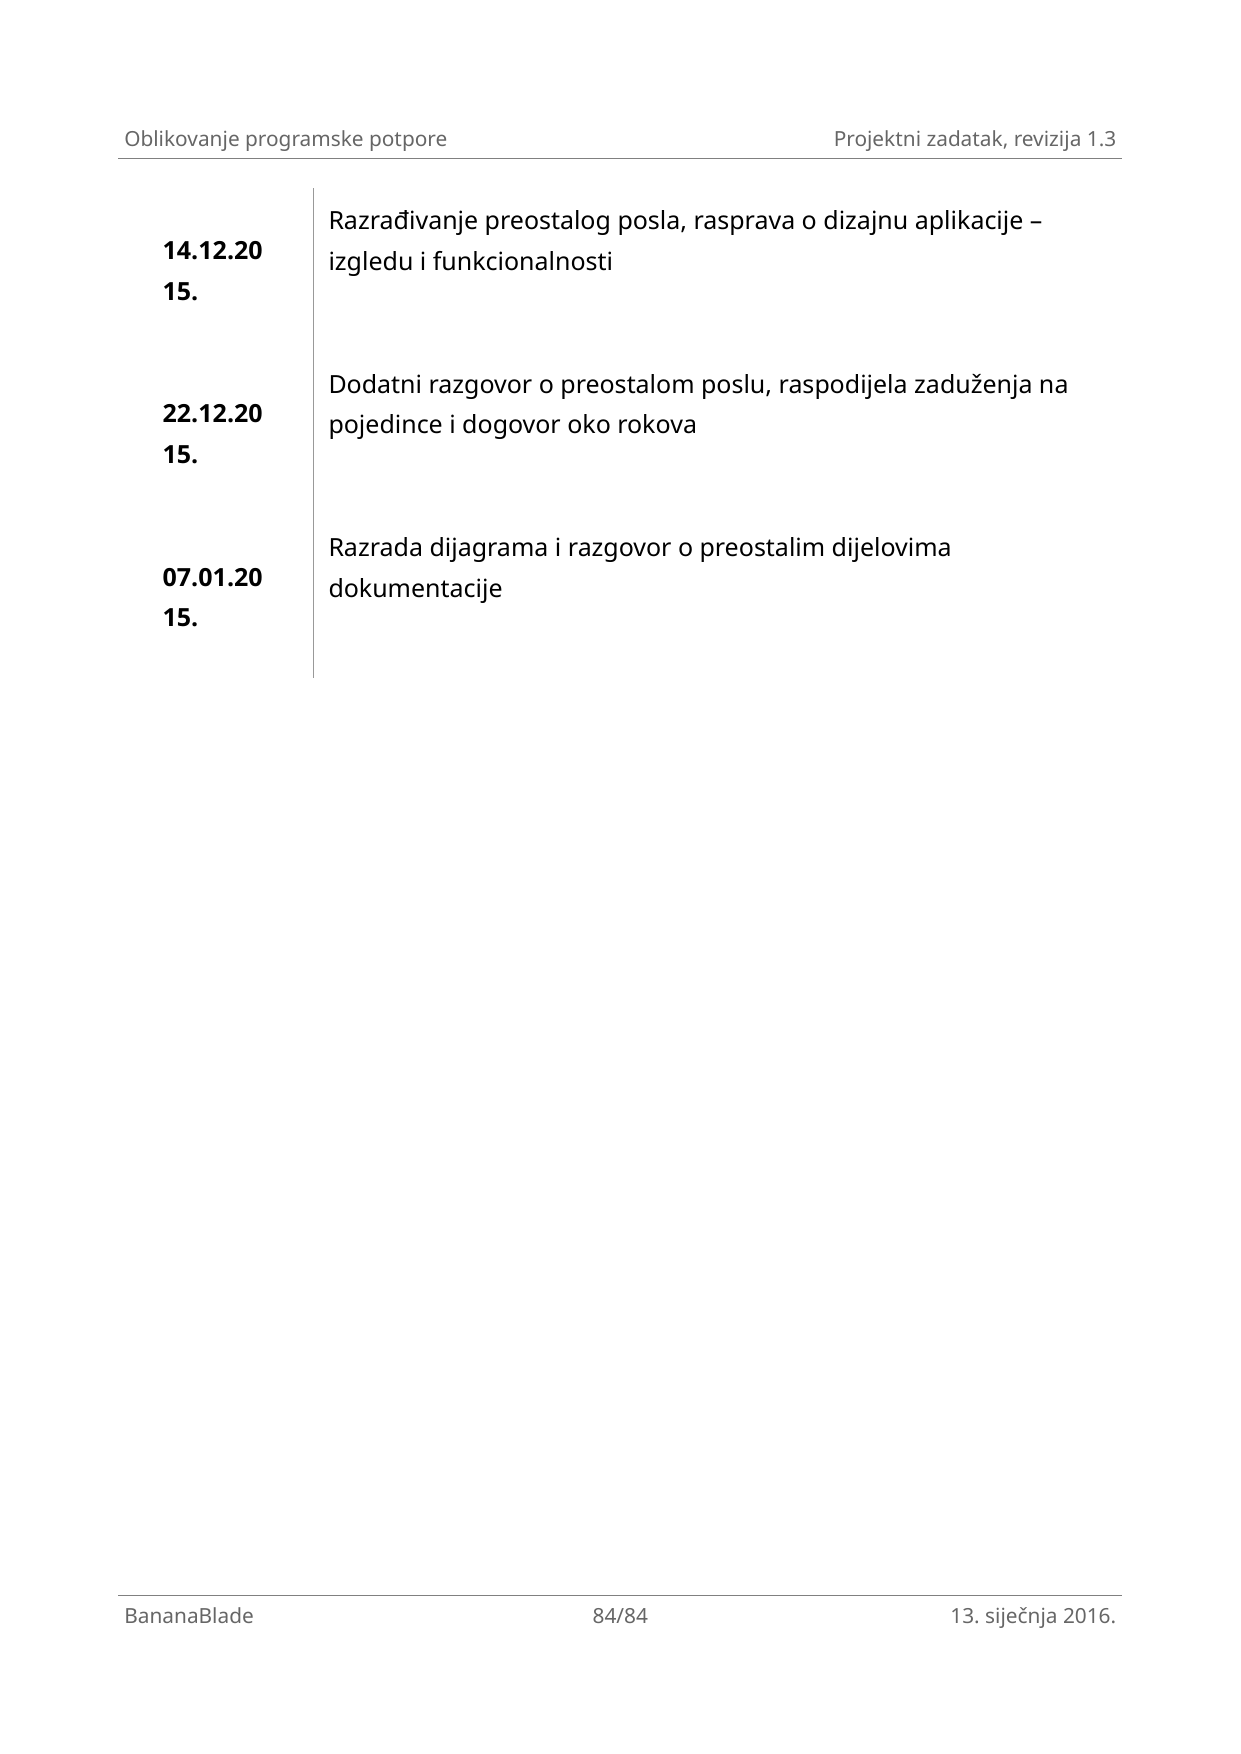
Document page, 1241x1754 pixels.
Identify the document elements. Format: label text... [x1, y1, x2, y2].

table_cell Razrađivanje preostalog posla, rasprava o dizajnu aplikacije – izgledu i funkcionalnosti [314, 188, 1123, 351]
table_cell 07.01.2015. [118, 515, 313, 678]
table_cell Razrada dijagrama i razgovor o preostalim dijelovima dokumentacije [314, 515, 1123, 678]
table_cell 14.12.2015. [118, 188, 313, 351]
table_cell Dodatni razgovor o preostalom poslu, raspodijela zaduženja na pojedince i dogovor oko rokova [314, 351, 1123, 515]
table_cell 22.12.2015. [118, 351, 313, 515]
